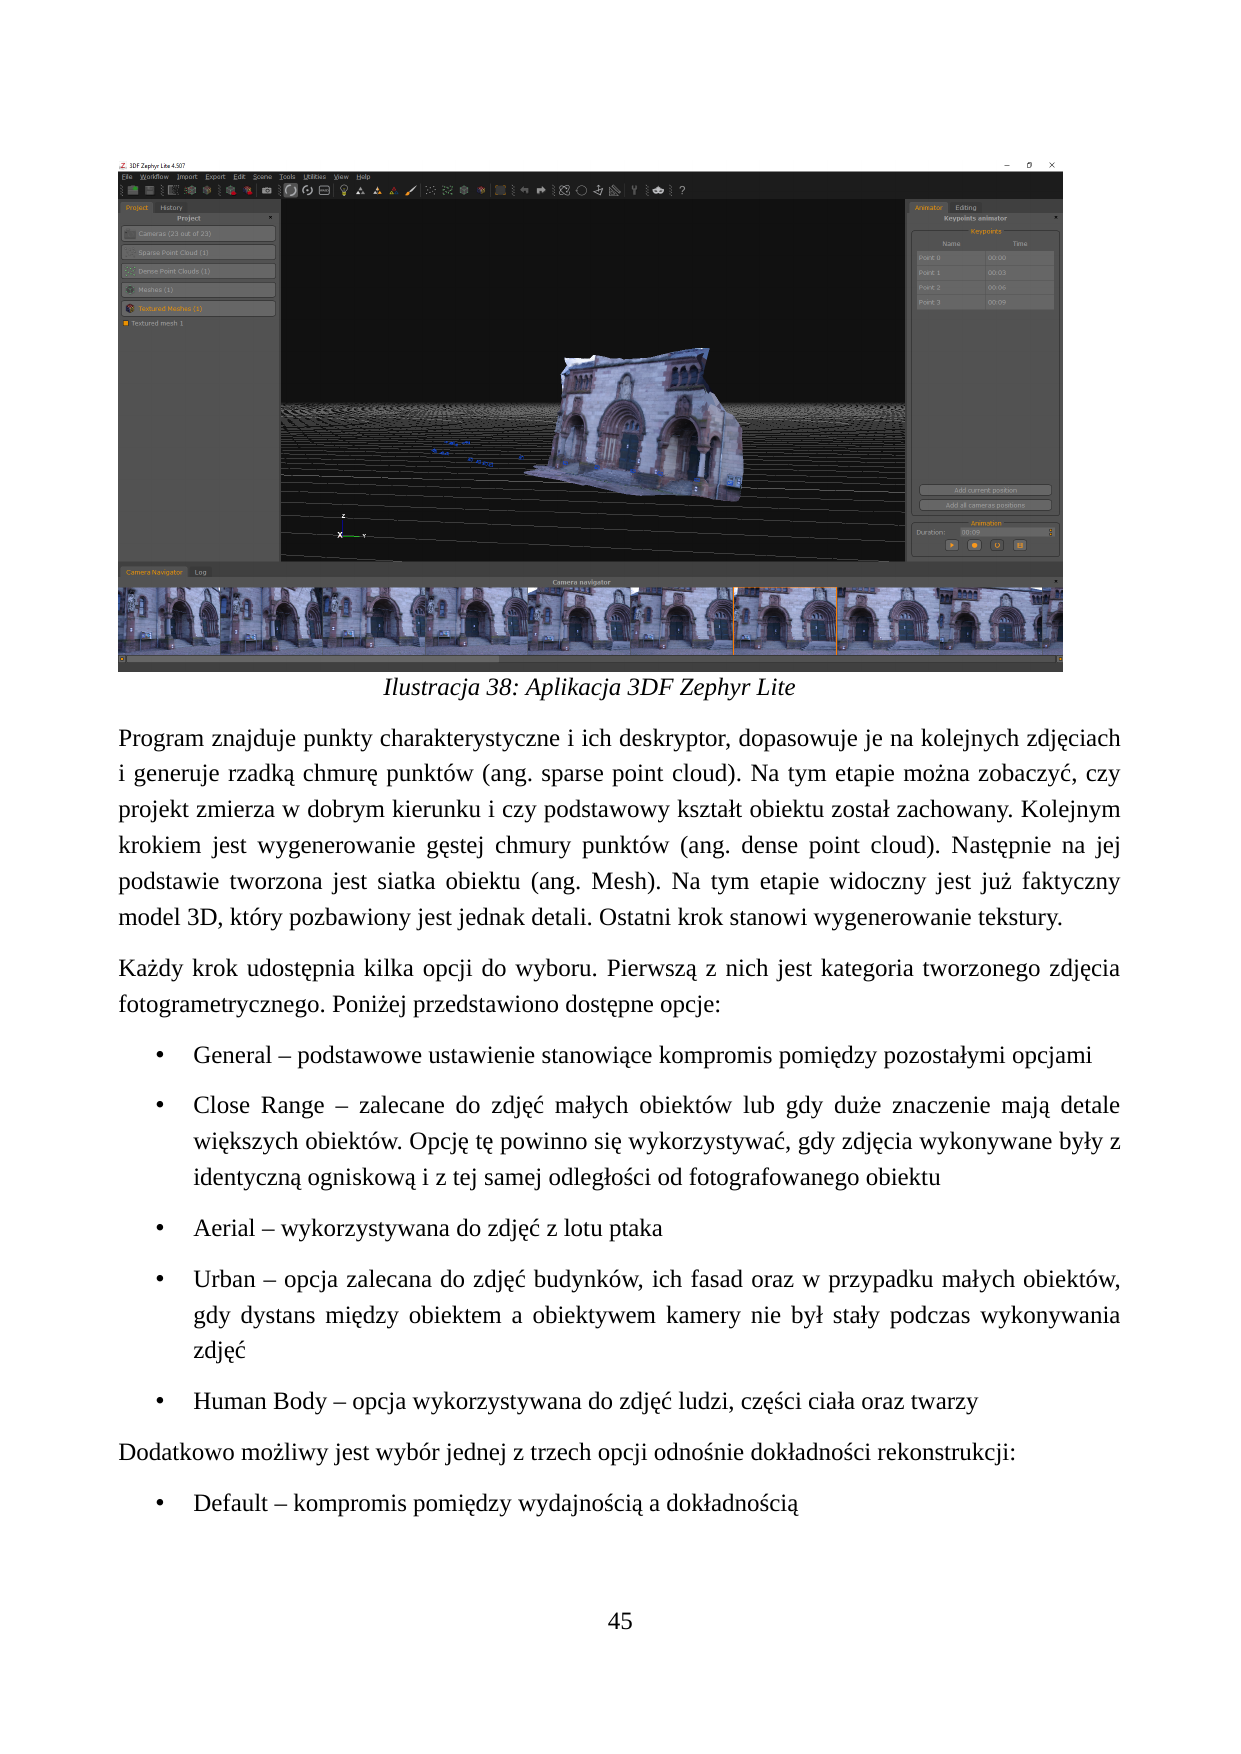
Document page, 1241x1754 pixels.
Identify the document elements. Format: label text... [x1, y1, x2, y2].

text Każdy krok udostępnia kilka opcji do wyboru. Pierwszą z nich jest kategoria tworzonego zdjęcia fotogrametrycznego. Poniżej przedstawiono dostępne opcje: [118, 953, 1122, 1018]
list Close Range – zalecane do zdjęć małych obiektów lub gdy duże znaczenie mają detale większych obiektów. Opcję tę powinno się wykorzystywać, gdy zdjęcia wykonywane były z identyczną ogniskową i z tej samej odległości od fotografowanego obiektu [156, 1090, 1122, 1191]
list Default – kompromis pomiędzy wydajnością a dokładnością [156, 1488, 1122, 1517]
text Ilustracja 38: Aplikacja 3DF Zephyr Lite [118, 672, 1063, 701]
picture [118, 160, 1063, 672]
list Human Body – opcja wykorzystywana do zdjęć ludzi, części ciała oraz twarzy [156, 1386, 1122, 1415]
list Aerial – wykorzystywana do zdjęć z lotu ptaka [156, 1213, 1122, 1242]
text Dodatkowo możliwy jest wybór jednej z trzech opcji odnośnie dokładności rekonstrukcji: [118, 1437, 1122, 1466]
text Program znajduje punkty charakterystyczne i ich deskryptor, dopasowuje je na kolejnych zdjęciach i generuje rzadką chmurę punktów (ang. sparse point cloud). Na tym etapie można zobaczyć, czy projekt zmierza w dobrym kierunku i czy podstawowy kształt obiektu został zachowany. Kolejnym krokiem jest wygenerowanie gęstej chmury punktów (ang. dense point cloud). Następnie na jej podstawie tworzona jest siatka obiektu (ang. Mesh). Na tym etapie widoczny jest już faktyczny model 3D, który pozbawiony jest jednak detali. Ostatni krok stanowi wygenerowanie tekstury. [118, 723, 1122, 931]
list General – podstawowe ustawienie stanowiące kompromis pomiędzy pozostałymi opcjami [156, 1040, 1122, 1068]
list Urban – opcja zalecana do zdjęć budynków, ich fasad oraz w przypadku małych obiektów, gdy dystans między obiektem a obiektywem kamery nie był stały podczas wykonywania zdjęć [156, 1264, 1122, 1364]
